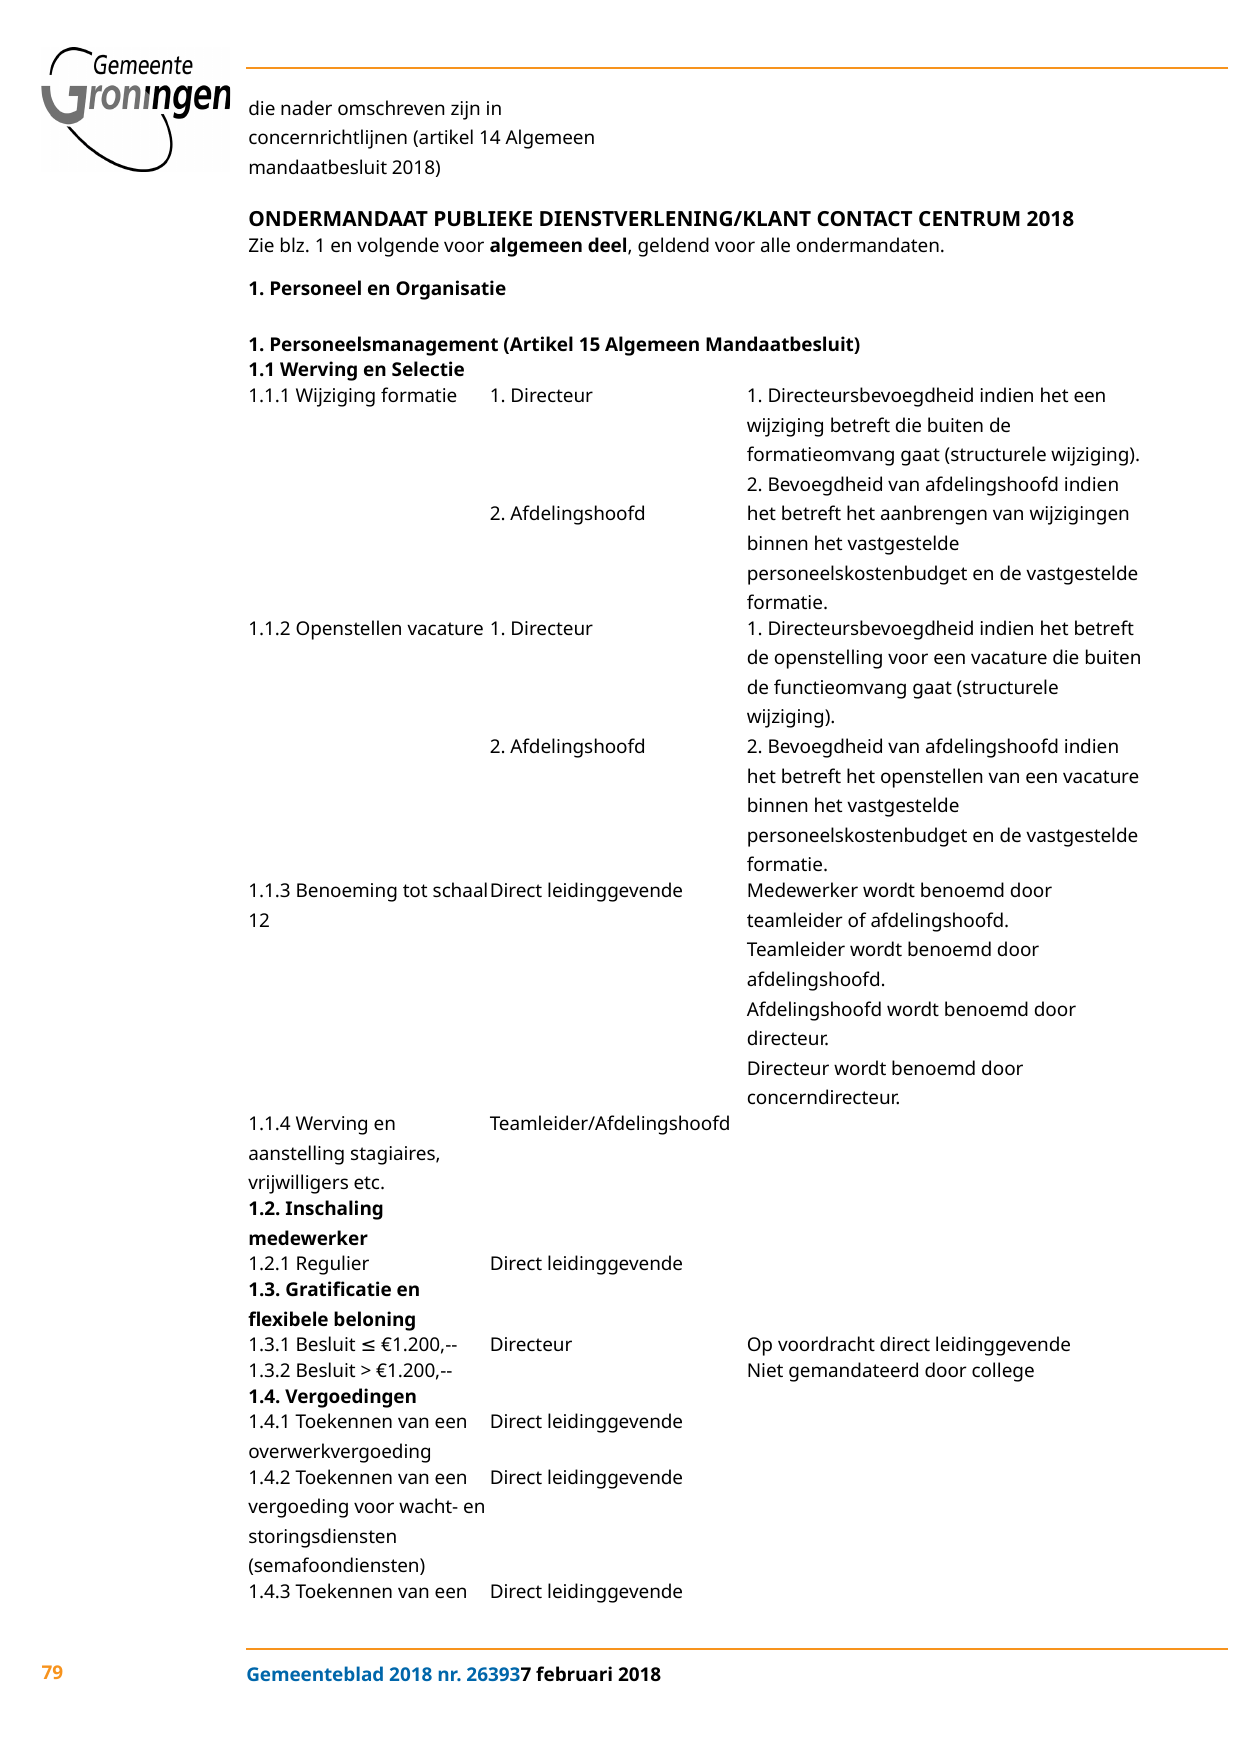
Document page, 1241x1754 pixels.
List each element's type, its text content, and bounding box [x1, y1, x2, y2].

table_cell Op voordracht direct leidinggevende [747, 1331, 1152, 1357]
table_cell 1.3. Gratificatie en flexibele beloning [248, 1276, 489, 1331]
table_cell 1. Directeur 2. Afdelingshoofd [490, 615, 747, 877]
table_cell Medewerker wordt benoemd door teamleider of afdelingshoofd. Teamleider wordt benoemd door afdelingshoofd. Afdelingshoofd wordt benoemd door directeur. Directeur wordt benoemd door concerndirecteur. [747, 878, 1152, 1110]
table_cell Direct leidinggevende [490, 878, 747, 1110]
table_cell Direct leidinggevende [490, 1250, 747, 1276]
table_cell Direct leidinggevende [490, 1409, 747, 1464]
text Zie blz. 1 en volgende voor algemeen deel, geldend voor alle ondermandaten. [248, 232, 1152, 258]
table_cell [747, 1409, 972, 1464]
table_cell 1.1.4 Werving en aanstelling stagiaires, vrijwilligers etc. [248, 1110, 489, 1195]
table_cell 1.1.3 Benoeming tot schaal 12 [248, 878, 489, 1110]
text 1. Personeel en Organisatie [248, 275, 1152, 301]
table_cell 1. Directeur 2. Afdelingshoofd [490, 382, 747, 615]
table_cell [747, 1250, 1152, 1276]
table_cell Teamleider/Afdelingshoofd [490, 1110, 747, 1195]
table_cell [747, 1276, 1152, 1331]
table_cell [602, 95, 877, 180]
table_header 1. Personeelsmanagement (Artikel 15 Algemeen Mandaatbesluit) [248, 331, 1152, 356]
table_cell 1.1.2 Openstellen vacature [248, 615, 489, 877]
table_cell [747, 1383, 972, 1409]
table_cell Niet gemandateerd door college [747, 1357, 1152, 1383]
table_cell [747, 356, 1152, 382]
table_cell [747, 1579, 972, 1604]
table_cell 1.4.1 Toekennen van een overwerkvergoeding [248, 1409, 489, 1464]
table_cell 1.4.3 Toekennen van een [248, 1579, 489, 1604]
picture [41, 47, 231, 172]
table_cell [490, 356, 747, 382]
table_cell 1. Directeursbevoegdheid indien het betreft de openstelling voor een vacature die buiten de functieomvang gaat (structurele wijziging). 2. Bevoegdheid van afdelingshoofd indien het betreft het openstellen van een vacature binnen het vastgestelde personeelskostenbudget en de vastgestelde formatie. [747, 615, 1152, 877]
table_cell 1.2.1 Regulier [248, 1250, 489, 1276]
table_cell Directeur [490, 1331, 747, 1357]
table_cell 1.1.1 Wijziging formatie [248, 382, 489, 615]
table_cell [747, 1110, 1152, 1195]
table_cell [747, 1195, 1152, 1250]
table_cell 1.4. Vergoedingen [248, 1383, 489, 1409]
table_cell [747, 1464, 972, 1578]
table_cell die nader omschreven zijn in concernrichtlijnen (artikel 14 Algemeen mandaatbesluit 2018) [248, 95, 602, 180]
table_cell Direct leidinggevende [490, 1579, 747, 1604]
table_cell 1.1 Werving en Selectie [248, 356, 489, 382]
table_cell Direct leidinggevende [490, 1464, 747, 1578]
table_cell 1.4.2 Toekennen van een vergoeding voor wacht- en storingsdiensten (semafoondiensten) [248, 1464, 489, 1578]
table_cell [490, 1276, 747, 1331]
table_cell 1.2. Inschaling medewerker [248, 1195, 489, 1250]
text ONDERMANDAAT PUBLIEKE DIENSTVERLENING/KLANT CONTACT CENTRUM 2018 [248, 204, 1152, 232]
table_cell [490, 1383, 747, 1409]
table_cell [490, 1195, 747, 1250]
table_cell 1.3.2 Besluit > €1.200,-- [248, 1357, 489, 1383]
table_cell [490, 1357, 747, 1383]
table_cell 1.3.1 Besluit ≤ €1.200,-- [248, 1331, 489, 1357]
table_cell 1. Directeursbevoegdheid indien het een wijziging betreft die buiten de formatieomvang gaat (structurele wijziging). 2. Bevoegdheid van afdelingshoofd indien het betreft het aanbrengen van wijzigingen binnen het vastgestelde personeelskostenbudget en de vastgestelde formatie. [747, 382, 1152, 615]
table_cell [877, 95, 1152, 180]
